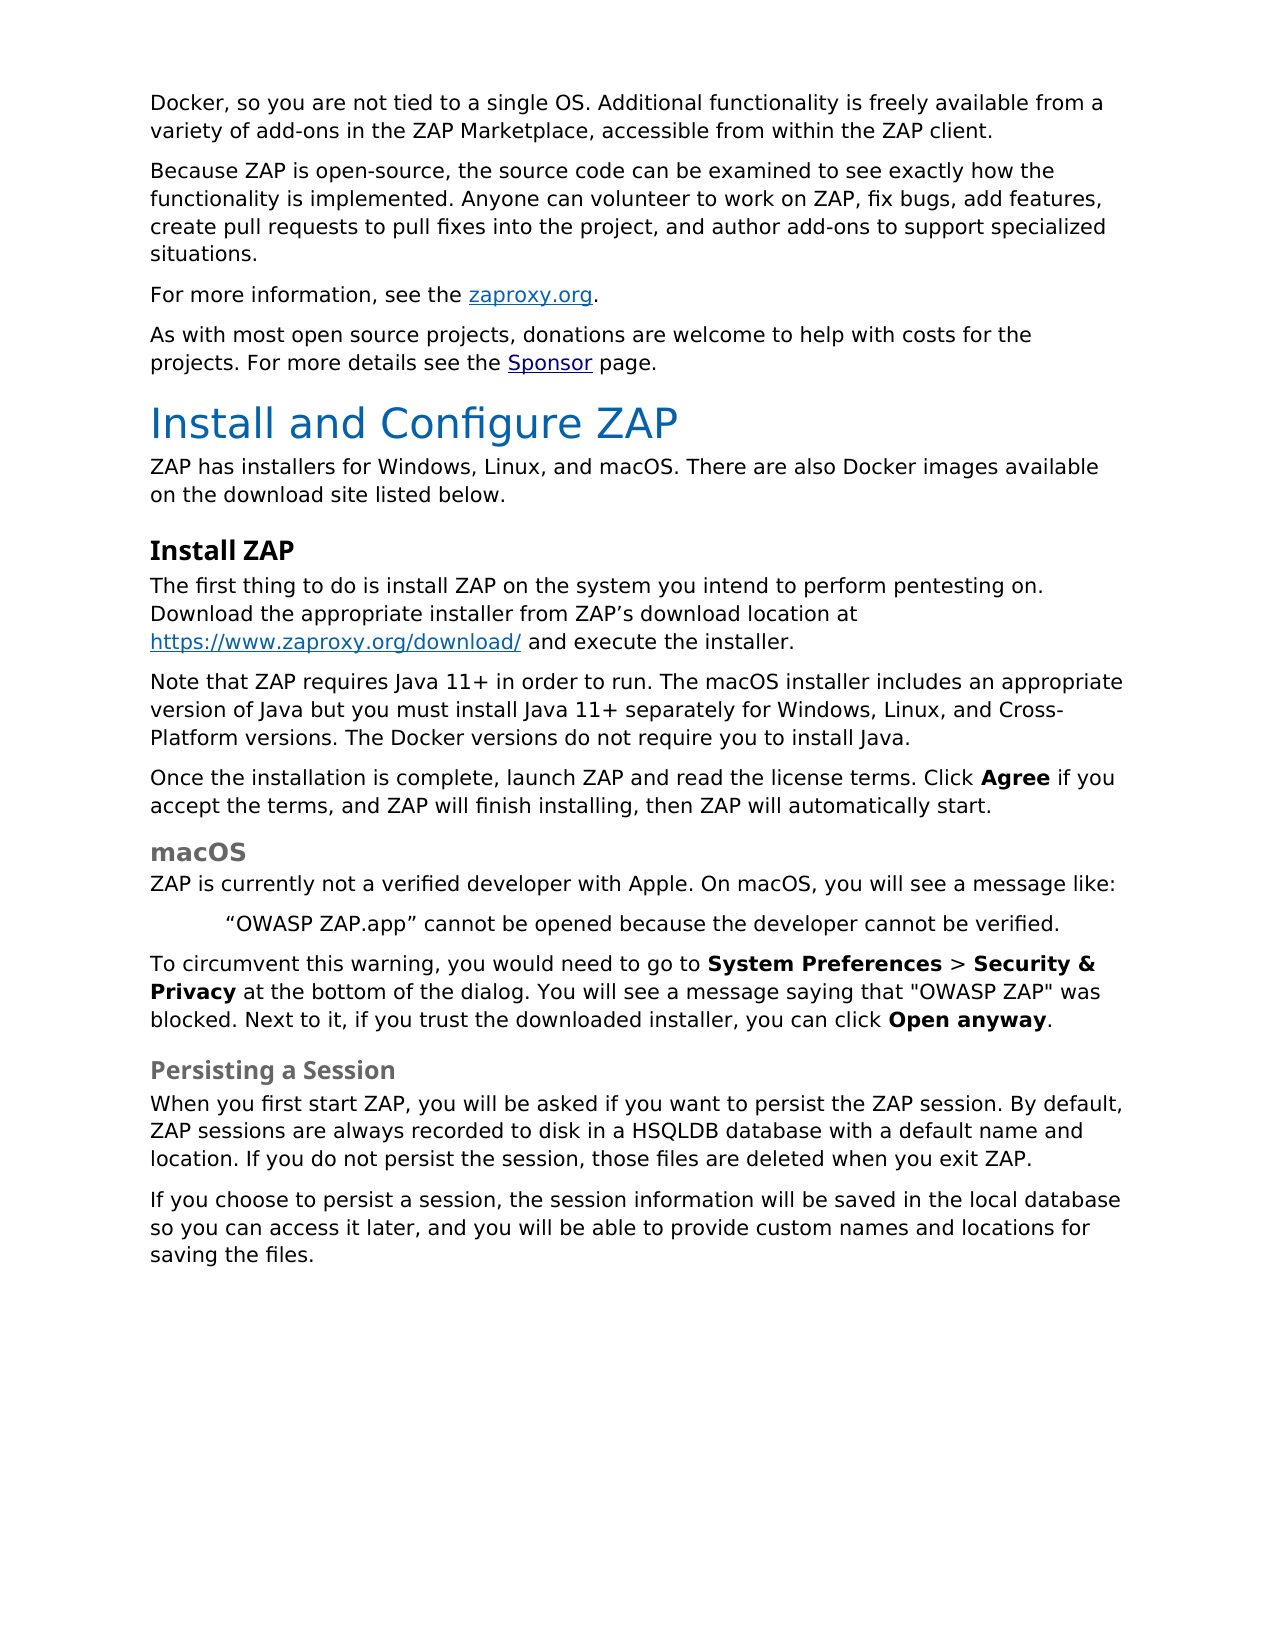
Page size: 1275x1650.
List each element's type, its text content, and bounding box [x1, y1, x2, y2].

text The first thing to do is install ZAP on the system you intend to perform pentesting on. Download the appropriate installer from ZAP’s download location at https://www.zaproxy.org/download/ and execute the installer. [150, 574, 1125, 654]
subtitle Install ZAP [150, 532, 1125, 569]
text Because ZAP is open-source, the source code can be examined to see exactly how the functionality is implemented. Anyone can volunteer to work on ZAP, fix bugs, add features, create pull requests to pull fixes into the project, and author add-ons to support specialized situations. [150, 159, 1125, 267]
text “OWASP ZAP.app” cannot be opened because the developer cannot be verified. [150, 912, 1125, 936]
text When you first start ZAP, you will be asked if you want to persist the ZAP session. By default, ZAP sessions are always recorded to disk in a HSQLDB database with a default name and location. If you do not persist the session, those files are deleted when you exit ZAP. [150, 1092, 1125, 1172]
text For more information, see the zaproxy.org. [150, 283, 1125, 307]
text Note that ZAP requires Java 11+ in order to run. The macOS installer includes an appropriate version of Java but you must install Java 11+ separately for Windows, Linux, and Cross-Platform versions. The Docker versions do not require you to install Java. [150, 670, 1125, 750]
text If you choose to persist a session, the session information will be saved in the local database so you can access it later, and you will be able to provide custom names and locations for saving the files. [150, 1188, 1125, 1268]
text Once the installation is complete, launch ZAP and read the license terms. Click Agree if you accept the terms, and ZAP will finish installing, then ZAP will automatically start. [150, 766, 1125, 818]
text As with most open source projects, donations are welcome to help with costs for the projects. For more details see the Sponsor page. [150, 323, 1125, 375]
text To circumvent this warning, you would need to go to System Preferences > Security & Privacy at the bottom of the dialog. You will see a message saying that "OWASP ZAP" was blocked. Next to it, if you trust the downloaded installer, you can click Open anyway. [150, 952, 1125, 1032]
text ZAP is currently not a verified developer with Apple. On macOS, you will see a message like: [150, 872, 1125, 896]
subtitle macOS [150, 838, 1125, 867]
subtitle Install and Configure ZAP [150, 399, 1125, 448]
subtitle Persisting a Session [150, 1053, 1125, 1087]
text Docker, so you are not tied to a single OS. Additional functionality is freely available from a variety of add-ons in the ZAP Marketplace, accessible from within the ZAP client. [150, 91, 1125, 143]
text ZAP has installers for Windows, Linux, and macOS. There are also Docker images available on the download site listed below. [150, 455, 1125, 507]
